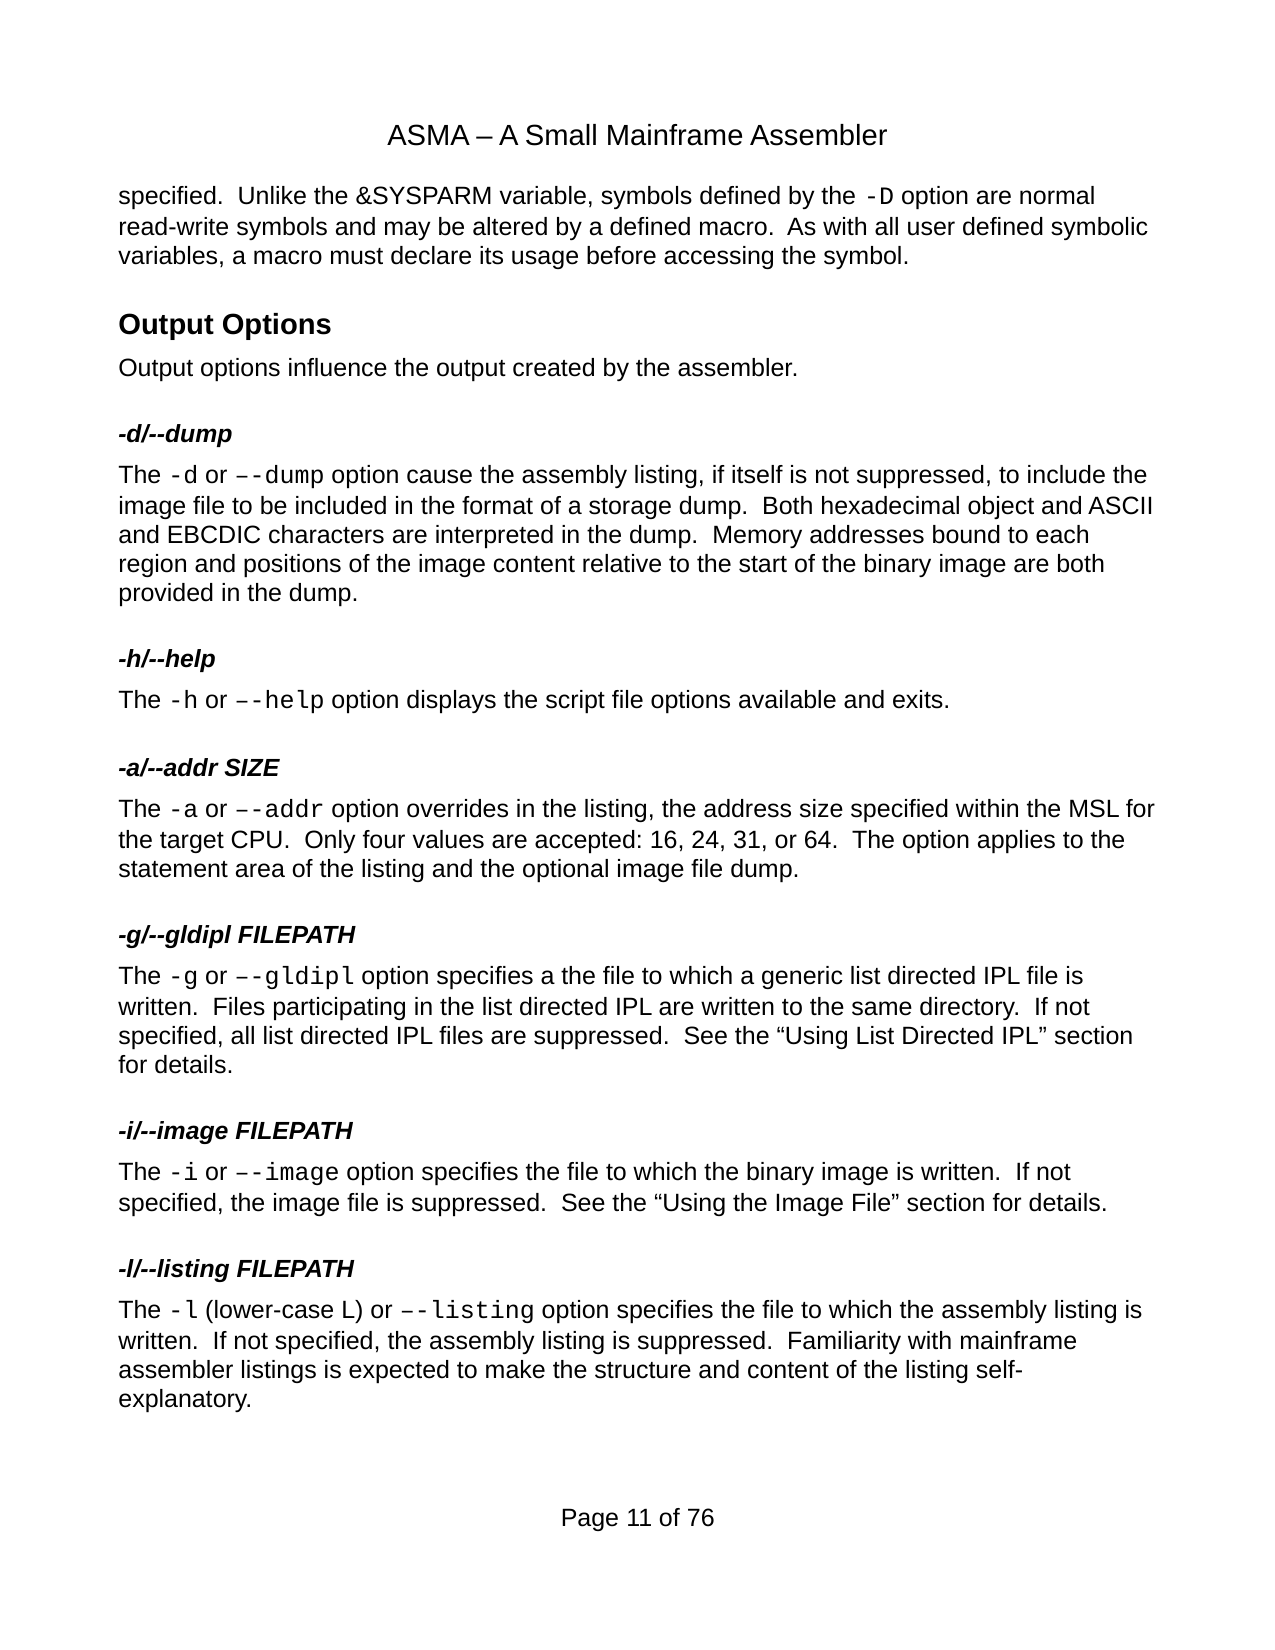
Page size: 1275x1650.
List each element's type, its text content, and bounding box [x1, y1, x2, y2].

text Output options influence the output created by the assembler. [118, 353, 1157, 382]
subtitle -i/--image FILEPATH [118, 1116, 1157, 1144]
text The -a or –-addr option overrides in the listing, the address size specified within the MSL for the target CPU. Only four values are accepted: 16, 24, 31, or 64. The option applies to the statement area of the listing and the optional image file dump. [118, 794, 1157, 883]
text The -i or –-image option specifies the file to which the binary image is written. If not specified, the image file is suppressed. See the “Using the Image File” section for details. [118, 1157, 1157, 1217]
text specified. Unlike the &SYSPARM variable, symbols defined by the -D option are normal read-write symbols and may be altered by a defined macro. As with all user defined symbolic variables, a macro must declare its usage before accessing the symbol. [118, 181, 1157, 269]
text The -l (lower-case L) or –-listing option specifies the file to which the assembly listing is written. If not specified, the assembly listing is suppressed. Familiarity with mainframe assembler listings is expected to make the structure and content of the listing self-explanatory. [118, 1295, 1157, 1412]
subtitle -l/--listing FILEPATH [118, 1254, 1157, 1283]
subtitle -g/--gldipl FILEPATH [118, 920, 1157, 949]
text The -g or –-gldipl option specifies a the file to which a generic list directed IPL file is written. Files participating in the list directed IPL are written to the same directory. If not specified, all list directed IPL files are suppressed. See the “Using List Directed IPL” section for details. [118, 961, 1157, 1078]
subtitle -h/--help [118, 644, 1157, 672]
subtitle -d/--dump [118, 419, 1157, 448]
text The -d or –-dump option cause the assembly listing, if itself is not suppressed, to include the image file to be included in the format of a storage dump. Both hexadecimal object and ASCII and EBCDIC characters are interpreted in the dump. Memory addresses bound to each region and positions of the image content relative to the start of the binary image are both provided in the dump. [118, 460, 1157, 606]
subtitle -a/--addr SIZE [118, 753, 1157, 782]
text The -h or –-help option displays the script file options available and exits. [118, 685, 1157, 716]
subtitle Output Options [118, 307, 1157, 341]
